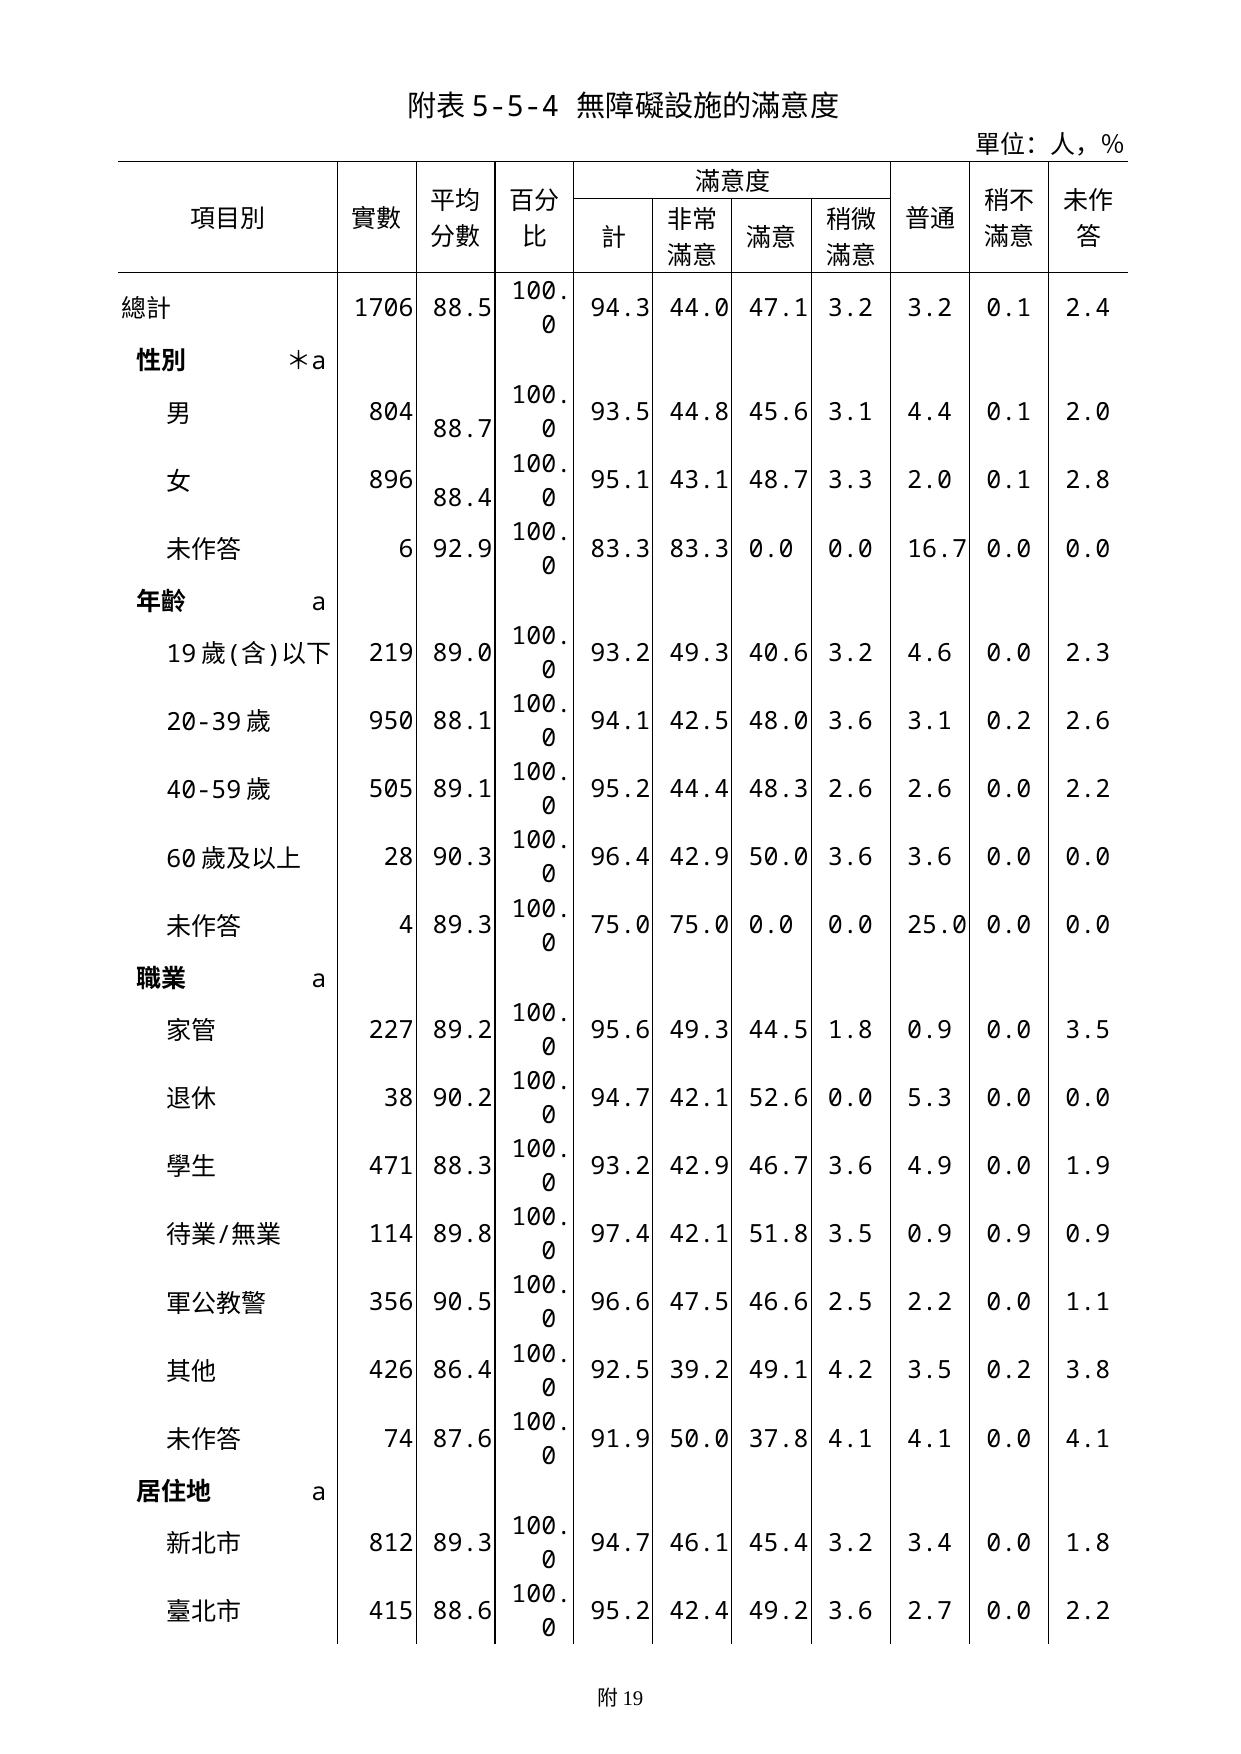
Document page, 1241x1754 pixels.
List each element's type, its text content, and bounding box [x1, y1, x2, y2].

table_cell 4.1 [1049, 1403, 1128, 1471]
table_cell [732, 341, 811, 377]
table_cell 0.0 [970, 995, 1048, 1063]
table_cell 1706 [338, 273, 416, 341]
table_cell 3.2 [891, 273, 969, 341]
table_cell 93.5 [574, 377, 652, 445]
table_cell 0.0 [812, 1063, 890, 1131]
table_cell 89.0 [417, 618, 494, 686]
table_cell 94.1 [574, 686, 652, 754]
table_cell 39.2 [653, 1335, 731, 1403]
table_cell 百分比 [496, 162, 573, 272]
table_cell 1.8 [812, 995, 890, 1063]
table_cell 3.6 [812, 686, 890, 754]
table_cell 219 [338, 618, 416, 686]
table_cell 0.0 [970, 754, 1048, 822]
table_cell 16.7 [891, 513, 969, 581]
table_cell 45.4 [732, 1508, 811, 1576]
table_cell 75.0 [574, 890, 652, 958]
table_cell 47.5 [653, 1267, 731, 1335]
table_cell 90.5 [417, 1267, 494, 1335]
table_cell 44.5 [732, 995, 811, 1063]
table_cell 100.0 [496, 445, 573, 513]
table_cell 3.5 [891, 1335, 969, 1403]
table_cell 38 [338, 1063, 416, 1131]
table_cell 42.9 [653, 822, 731, 890]
table_cell [574, 1471, 652, 1508]
table_cell 100.0 [496, 1508, 573, 1576]
table_cell [812, 341, 890, 377]
table_cell 88.5 [417, 273, 494, 341]
table_cell 100.0 [496, 377, 573, 445]
table_cell 0.0 [970, 1131, 1048, 1199]
table_cell 50.0 [653, 1403, 731, 1471]
table_cell 0.0 [970, 618, 1048, 686]
table_cell 3.6 [812, 1131, 890, 1199]
table_cell 家管 [118, 995, 337, 1063]
table_cell 0.0 [970, 1576, 1048, 1644]
table_cell 49.3 [653, 995, 731, 1063]
table_cell 稍微滿意 [812, 199, 890, 272]
table_cell 100.0 [496, 618, 573, 686]
table_cell 100.0 [496, 273, 573, 341]
table_cell [417, 341, 494, 377]
table_cell 普通 [891, 162, 969, 272]
table_cell 89.8 [417, 1199, 494, 1267]
table_cell [338, 958, 416, 994]
table_cell 未作答 [1049, 162, 1128, 272]
table_cell 未作答 [118, 1403, 337, 1471]
table_cell 804 [338, 377, 416, 445]
table_cell 950 [338, 686, 416, 754]
table_cell 40.6 [732, 618, 811, 686]
table_cell [1049, 581, 1128, 618]
table_cell 95.6 [574, 995, 652, 1063]
table_cell 1.9 [1049, 1131, 1128, 1199]
table_cell 90.2 [417, 1063, 494, 1131]
table_cell 42.5 [653, 686, 731, 754]
table_cell 100.0 [496, 1199, 573, 1267]
table_cell 44.8 [653, 377, 731, 445]
table_cell 415 [338, 1576, 416, 1644]
table_cell 88.4 [417, 445, 494, 513]
table_cell 待業/無業 [118, 1199, 337, 1267]
table_cell [891, 958, 969, 994]
table_cell 812 [338, 1508, 416, 1576]
table_cell 45.6 [732, 377, 811, 445]
table_cell 96.6 [574, 1267, 652, 1335]
table_cell 1.1 [1049, 1267, 1128, 1335]
table_cell 0.0 [970, 1508, 1048, 1576]
table_cell 96.4 [574, 822, 652, 890]
table_cell 505 [338, 754, 416, 822]
table_cell 2.2 [1049, 1576, 1128, 1644]
table_cell 臺北市 [118, 1576, 337, 1644]
table_cell [970, 958, 1048, 994]
table_cell 3.6 [812, 1576, 890, 1644]
table_cell 項目別 [118, 162, 337, 272]
table_cell 職業 a [118, 958, 337, 994]
table_cell 總計 [118, 273, 337, 341]
table_cell [653, 341, 731, 377]
table_cell 19歲(含)以下 [118, 618, 337, 686]
table_cell [891, 581, 969, 618]
table_cell 4 [338, 890, 416, 958]
table_cell 89.3 [417, 890, 494, 958]
table_cell 49.2 [732, 1576, 811, 1644]
table_cell 42.1 [653, 1199, 731, 1267]
table_cell 97.4 [574, 1199, 652, 1267]
table_cell 75.0 [653, 890, 731, 958]
table_cell 新北市 [118, 1508, 337, 1576]
table_cell 3.2 [812, 273, 890, 341]
table_cell 87.6 [417, 1403, 494, 1471]
table_cell 2.0 [1049, 377, 1128, 445]
table_cell 25.0 [891, 890, 969, 958]
table_cell 93.2 [574, 1131, 652, 1199]
table_cell 0.2 [970, 1335, 1048, 1403]
table_cell 0.0 [732, 890, 811, 958]
table_cell 實數 [338, 162, 416, 272]
table_cell [970, 581, 1048, 618]
table_cell 90.3 [417, 822, 494, 890]
table_cell [417, 581, 494, 618]
table_cell 3.1 [812, 377, 890, 445]
table_cell 女 [118, 445, 337, 513]
table_cell 100.0 [496, 1335, 573, 1403]
table_cell 471 [338, 1131, 416, 1199]
table_cell [970, 341, 1048, 377]
table_cell 0.9 [891, 1199, 969, 1267]
table_cell [732, 958, 811, 994]
table_cell 49.3 [653, 618, 731, 686]
table_cell 2.2 [1049, 754, 1128, 822]
table_cell 100.0 [496, 1403, 573, 1471]
table_cell 4.9 [891, 1131, 969, 1199]
table_cell 89.2 [417, 995, 494, 1063]
table_cell 0.0 [812, 513, 890, 581]
table_cell [891, 341, 969, 377]
table_cell [417, 1471, 494, 1508]
table_cell 95.1 [574, 445, 652, 513]
table_cell [417, 958, 494, 994]
table_cell 4.6 [891, 618, 969, 686]
table_cell 44.4 [653, 754, 731, 822]
table_cell [732, 581, 811, 618]
table_cell 4.1 [891, 1403, 969, 1471]
table_cell [338, 581, 416, 618]
table_cell 100.0 [496, 1267, 573, 1335]
table_cell [732, 1471, 811, 1508]
table_cell 0.1 [970, 445, 1048, 513]
table_cell 95.2 [574, 1576, 652, 1644]
table_cell 2.7 [891, 1576, 969, 1644]
table_cell 114 [338, 1199, 416, 1267]
table_cell 計 [574, 199, 652, 272]
table_cell 3.6 [891, 822, 969, 890]
table_cell [812, 958, 890, 994]
table_cell [338, 1471, 416, 1508]
table_cell 0.0 [970, 513, 1048, 581]
table_cell 74 [338, 1403, 416, 1471]
table_cell 89.3 [417, 1508, 494, 1576]
table_cell [653, 958, 731, 994]
table_cell [496, 581, 573, 618]
table_cell 單位：人，％ [118, 125, 1128, 161]
table_cell 2.8 [1049, 445, 1128, 513]
table_cell 20-39歲 [118, 686, 337, 754]
table_cell 37.8 [732, 1403, 811, 1471]
table_cell 0.0 [1049, 1063, 1128, 1131]
table_cell 0.0 [1049, 890, 1128, 958]
table_cell [574, 958, 652, 994]
table_cell 100.0 [496, 686, 573, 754]
table_cell 0.1 [970, 273, 1048, 341]
table_cell 2.6 [1049, 686, 1128, 754]
table_cell 未作答 [118, 890, 337, 958]
table_cell 94.3 [574, 273, 652, 341]
table_cell 3.2 [812, 618, 890, 686]
table_cell 3.4 [891, 1508, 969, 1576]
table_cell 0.0 [970, 1063, 1048, 1131]
table_cell 88.3 [417, 1131, 494, 1199]
table_cell 3.2 [812, 1508, 890, 1576]
table_cell 100.0 [496, 1131, 573, 1199]
table_cell 100.0 [496, 513, 573, 581]
table_cell 93.2 [574, 618, 652, 686]
table_cell 滿意度 [574, 162, 890, 198]
table_cell 60歲及以上 [118, 822, 337, 890]
table_cell 4.2 [812, 1335, 890, 1403]
table_cell 44.0 [653, 273, 731, 341]
table_cell 滿意 [732, 199, 811, 272]
table_cell 88.1 [417, 686, 494, 754]
table_cell 51.8 [732, 1199, 811, 1267]
table_cell [338, 341, 416, 377]
table_cell 2.0 [891, 445, 969, 513]
table_cell 48.7 [732, 445, 811, 513]
table_cell 3.8 [1049, 1335, 1128, 1403]
table_cell 0.9 [891, 995, 969, 1063]
table_cell 0.9 [1049, 1199, 1128, 1267]
table_cell [496, 1471, 573, 1508]
table_cell [812, 581, 890, 618]
table_cell 42.4 [653, 1576, 731, 1644]
table_cell [653, 581, 731, 618]
table_cell 1.8 [1049, 1508, 1128, 1576]
table_cell 學生 [118, 1131, 337, 1199]
table_cell 3.1 [891, 686, 969, 754]
table_cell 性別 ＊a [118, 341, 337, 377]
table_cell 平均分數 [417, 162, 494, 272]
table_cell [1049, 958, 1128, 994]
table_cell [1049, 341, 1128, 377]
table_cell 0.0 [970, 822, 1048, 890]
table_cell 年齡 a [118, 581, 337, 618]
table_cell 2.4 [1049, 273, 1128, 341]
table_cell 48.0 [732, 686, 811, 754]
table_cell 426 [338, 1335, 416, 1403]
table_cell [891, 1471, 969, 1508]
table_cell 356 [338, 1267, 416, 1335]
table_cell 89.1 [417, 754, 494, 822]
table_cell 100.0 [496, 822, 573, 890]
table_cell 0.0 [970, 1403, 1048, 1471]
table_cell 88.7 [417, 377, 494, 445]
table_cell 5.3 [891, 1063, 969, 1131]
table_cell 0.1 [970, 377, 1048, 445]
table_cell 未作答 [118, 513, 337, 581]
table_cell 48.3 [732, 754, 811, 822]
table_header 附表5-5-4 無障礙設施的滿意度 [118, 82, 1128, 124]
table_cell [970, 1471, 1048, 1508]
table_cell 92.5 [574, 1335, 652, 1403]
table_cell 2.3 [1049, 618, 1128, 686]
table_cell 2.6 [812, 754, 890, 822]
table_cell 2.2 [891, 1267, 969, 1335]
table_cell 49.1 [732, 1335, 811, 1403]
table_cell [574, 341, 652, 377]
table_cell 43.1 [653, 445, 731, 513]
table_cell 100.0 [496, 1063, 573, 1131]
table_cell 2.6 [891, 754, 969, 822]
table_cell 100.0 [496, 995, 573, 1063]
table_cell 94.7 [574, 1063, 652, 1131]
table_cell 3.6 [812, 822, 890, 890]
table_cell [496, 958, 573, 994]
table_cell 0.0 [970, 890, 1048, 958]
table_cell 52.6 [732, 1063, 811, 1131]
table_cell 83.3 [653, 513, 731, 581]
table_cell 3.3 [812, 445, 890, 513]
table_cell 91.9 [574, 1403, 652, 1471]
table_cell 896 [338, 445, 416, 513]
table_cell 46.1 [653, 1508, 731, 1576]
table_cell 3.5 [812, 1199, 890, 1267]
table_cell 83.3 [574, 513, 652, 581]
table_cell 50.0 [732, 822, 811, 890]
table_cell 稍不滿意 [970, 162, 1048, 272]
table_cell 2.5 [812, 1267, 890, 1335]
table_cell 100.0 [496, 890, 573, 958]
table_cell 92.9 [417, 513, 494, 581]
table_cell 42.9 [653, 1131, 731, 1199]
table_cell 42.1 [653, 1063, 731, 1131]
table_cell 47.1 [732, 273, 811, 341]
table_cell 其他 [118, 1335, 337, 1403]
table_cell 0.9 [970, 1199, 1048, 1267]
table_cell 0.0 [732, 513, 811, 581]
table_cell 46.6 [732, 1267, 811, 1335]
table_cell 4.1 [812, 1403, 890, 1471]
table_cell 4.4 [891, 377, 969, 445]
table_cell 非常滿意 [653, 199, 731, 272]
table_cell 227 [338, 995, 416, 1063]
table_cell 0.0 [1049, 513, 1128, 581]
table_cell [812, 1471, 890, 1508]
table_cell [496, 341, 573, 377]
table_cell [1049, 1471, 1128, 1508]
table_cell 退休 [118, 1063, 337, 1131]
table_cell 0.0 [1049, 822, 1128, 890]
table_cell 0.0 [970, 1267, 1048, 1335]
table_cell 95.2 [574, 754, 652, 822]
table_cell 100.0 [496, 1576, 573, 1644]
table_cell 6 [338, 513, 416, 581]
table_cell [653, 1471, 731, 1508]
table_cell 100.0 [496, 754, 573, 822]
table_cell 88.6 [417, 1576, 494, 1644]
table_cell 居住地 a [118, 1471, 337, 1508]
table_cell 40-59歲 [118, 754, 337, 822]
table_cell [574, 581, 652, 618]
table_cell 46.7 [732, 1131, 811, 1199]
table_cell 男 [118, 377, 337, 445]
table_cell 86.4 [417, 1335, 494, 1403]
table_cell 0.0 [812, 890, 890, 958]
table_cell 94.7 [574, 1508, 652, 1576]
table_cell 0.2 [970, 686, 1048, 754]
table_cell 28 [338, 822, 416, 890]
table_cell 軍公教警 [118, 1267, 337, 1335]
table_cell 3.5 [1049, 995, 1128, 1063]
